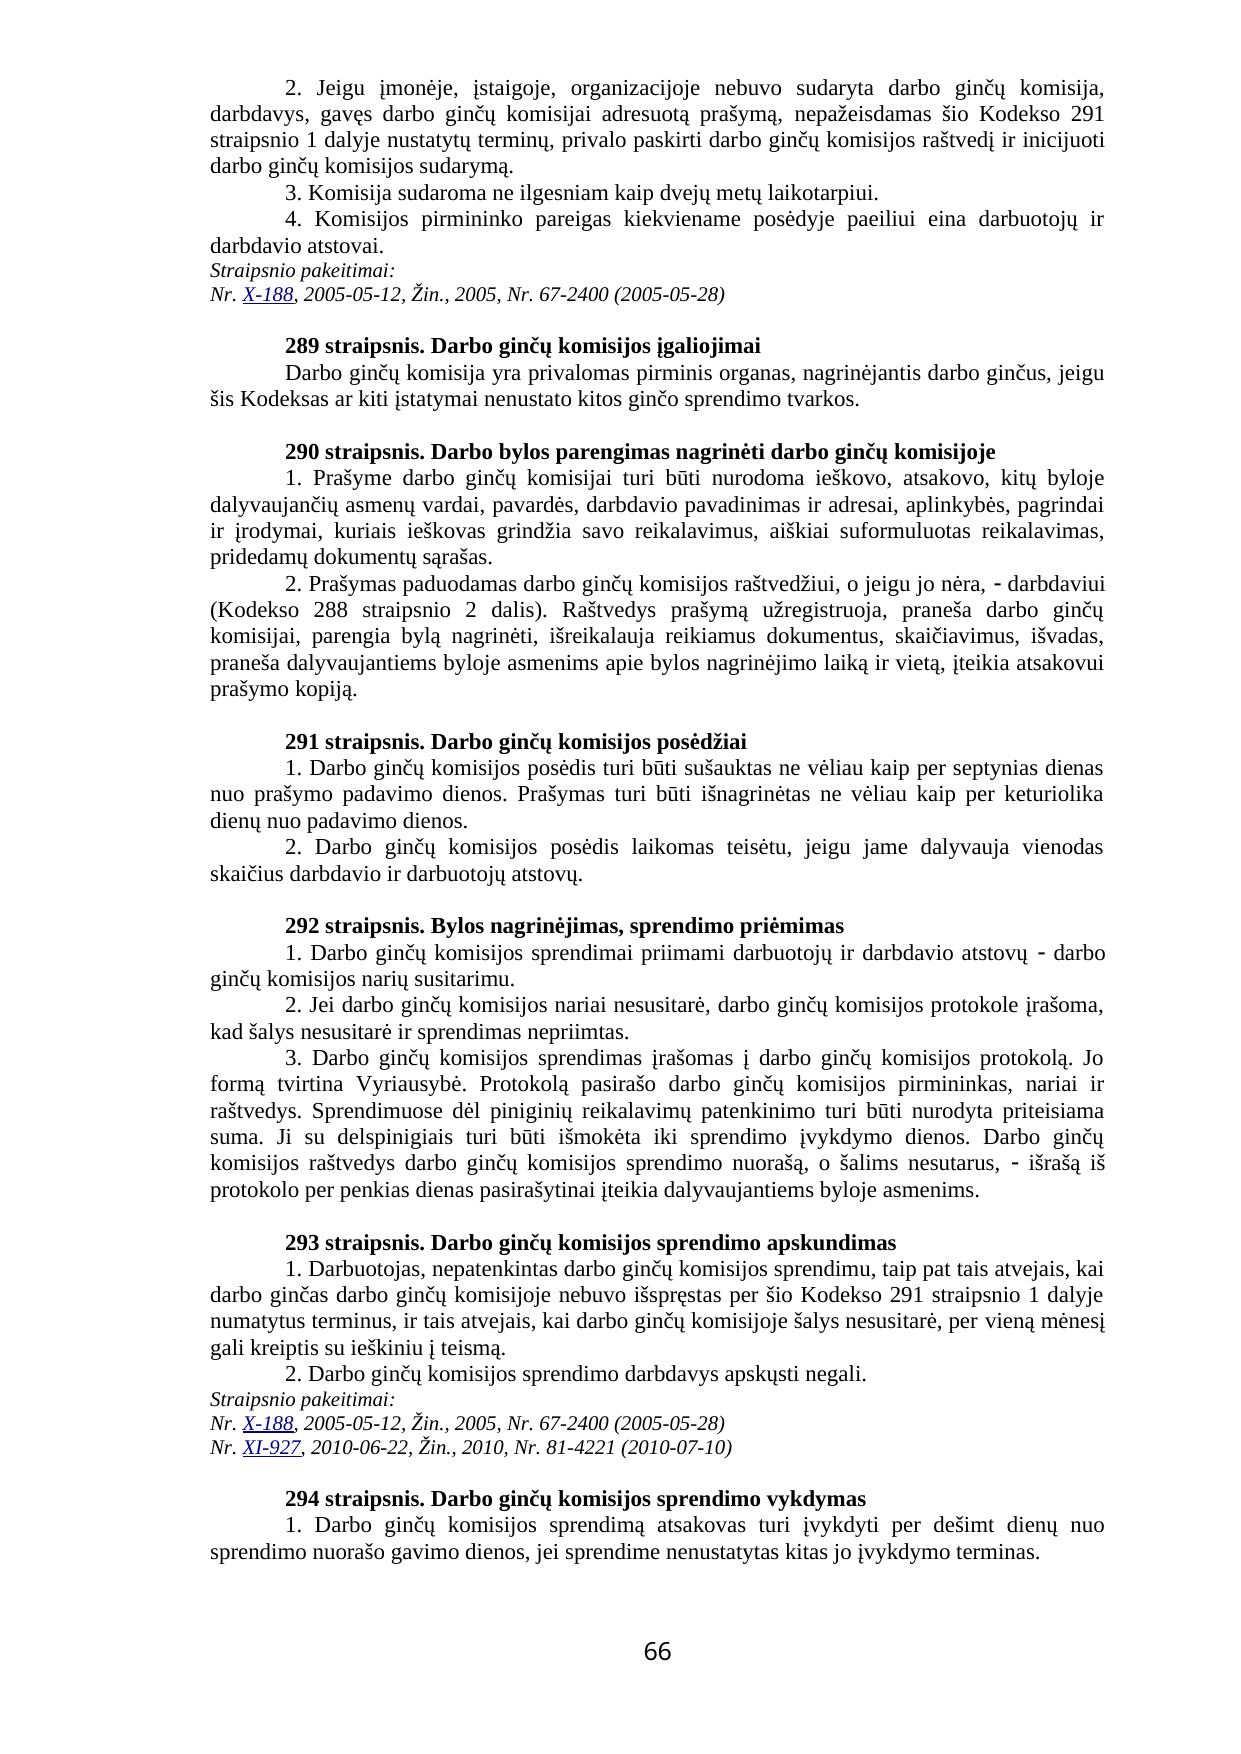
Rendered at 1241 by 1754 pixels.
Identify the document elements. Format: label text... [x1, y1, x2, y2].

text Nr. X-188, 2005-05-12, Žin., 2005, Nr. 67-2400 (2005-05-28) [210, 282, 1106, 306]
text 4. Komisijos pirmininko pareigas kiekviename posėdyje paeiliui eina darbuotojų ir darbdavio atstovai. [210, 205, 1106, 258]
text 3. Komisija sudaroma ne ilgesniam kaip dvejų metų laikotarpiui. [210, 179, 1106, 205]
text 2. Darbo ginčų komisijos sprendimo darbdavys apskųsti negali. [210, 1360, 1106, 1387]
text Nr. XI-927, 2010-06-22, Žin., 2010, Nr. 81-4221 (2010-07-10) [210, 1435, 1106, 1459]
text 290 straipsnis. Darbo bylos parengimas nagrinėti darbo ginčų komisijoje [210, 438, 1106, 464]
text Straipsnio pakeitimai: [210, 1387, 1106, 1411]
text 293 straipsnis. Darbo ginčų komisijos sprendimo apskundimas [210, 1228, 1106, 1255]
text 294 straipsnis. Darbo ginčų komisijos sprendimo vykdymas [210, 1485, 1106, 1512]
text 3. Darbo ginčų komisijos sprendimas įrašomas į darbo ginčų komisijos protokolą. Jo formą tvirtina Vyriausybė. Protokolą pasirašo darbo ginčų komisijos pirmininkas, nariai ir raštvedys. Sprendimuose dėl piniginių reikalavimų patenkinimo turi būti nurodyta priteisiama suma. Ji su delspinigiais turi būti išmokėta iki sprendimo įvykdymo dienos. Darbo ginčų komisijos raštvedys darbo ginčų komisijos sprendimo nuorašą, o šalims nesutarus,  išrašą iš protokolo per penkias dienas pasirašytinai įteikia dalyvaujantiems byloje asmenims. [210, 1044, 1106, 1202]
text 291 straipsnis. Darbo ginčų komisijos posėdžiai [210, 728, 1106, 754]
text 1. Darbo ginčų komisijos sprendimą atsakovas turi įvykdyti per dešimt dienų nuo sprendimo nuorašo gavimo dienos, jei sprendime nenustatytas kitas jo įvykdymo terminas. [210, 1512, 1106, 1564]
text 2. Jeigu įmonėje, įstaigoje, organizacijoje nebuvo sudaryta darbo ginčų komisija, darbdavys, gavęs darbo ginčų komisijai adresuotą prašymą, nepažeisdamas šio Kodekso 291 straipsnio 1 dalyje nustatytų terminų, privalo paskirti darbo ginčų komisijos raštvedį ir inicijuoti darbo ginčų komisijos sudarymą. [210, 73, 1106, 179]
text Darbo ginčų komisija yra privalomas pirminis organas, nagrinėjantis darbo ginčus, jeigu šis Kodeksas ar kiti įstatymai nenustato kitos ginčo sprendimo tvarkos. [210, 359, 1106, 412]
text 2. Darbo ginčų komisijos posėdis laikomas teisėtu, jeigu jame dalyvauja vienodas skaičius darbdavio ir darbuotojų atstovų. [210, 833, 1106, 886]
text 1. Darbo ginčų komisijos sprendimai priimami darbuotojų ir darbdavio atstovų  darbo ginčų komisijos narių susitarimu. [210, 939, 1106, 991]
text 1. Darbuotojas, nepatenkintas darbo ginčų komisijos sprendimu, taip pat tais atvejais, kai darbo ginčas darbo ginčų komisijoje nebuvo išspręstas per šio Kodekso 291 straipsnio 1 dalyje numatytus terminus, ir tais atvejais, kai darbo ginčų komisijoje šalys nesusitarė, per vieną mėnesį gali kreiptis su ieškiniu į teismą. [210, 1255, 1106, 1360]
text 289 straipsnis. Darbo ginčų komisijos įgaliojimai [210, 332, 1106, 359]
text 292 straipsnis. Bylos nagrinėjimas, sprendimo priėmimas [210, 912, 1106, 939]
text 2. Prašymas paduodamas darbo ginčų komisijos raštvedžiui, o jeigu jo nėra,  darbdaviui (Kodekso 288 straipsnio 2 dalis). Raštvedys prašymą užregistruoja, praneša darbo ginčų komisijai, parengia bylą nagrinėti, išreikalauja reikiamus dokumentus, skaičiavimus, išvadas, praneša dalyvaujantiems byloje asmenims apie bylos nagrinėjimo laiką ir vietą, įteikia atsakovui prašymo kopiją. [210, 570, 1106, 701]
text 1. Darbo ginčų komisijos posėdis turi būti sušauktas ne vėliau kaip per septynias dienas nuo prašymo padavimo dienos. Prašymas turi būti išnagrinėtas ne vėliau kaip per keturiolika dienų nuo padavimo dienos. [210, 754, 1106, 833]
text Nr. X-188, 2005-05-12, Žin., 2005, Nr. 67-2400 (2005-05-28) [210, 1411, 1106, 1435]
text Straipsnio pakeitimai: [210, 258, 1106, 282]
text 1. Prašyme darbo ginčų komisijai turi būti nurodoma ieškovo, atsakovo, kitų byloje dalyvaujančių asmenų vardai, pavardės, darbdavio pavadinimas ir adresai, aplinkybės, pagrindai ir įrodymai, kuriais ieškovas grindžia savo reikalavimus, aiškiai suformuluotas reikalavimas, pridedamų dokumentų sąrašas. [210, 464, 1106, 570]
text 2. Jei darbo ginčų komisijos nariai nesusitarė, darbo ginčų komisijos protokole įrašoma, kad šalys nesusitarė ir sprendimas nepriimtas. [210, 991, 1106, 1044]
